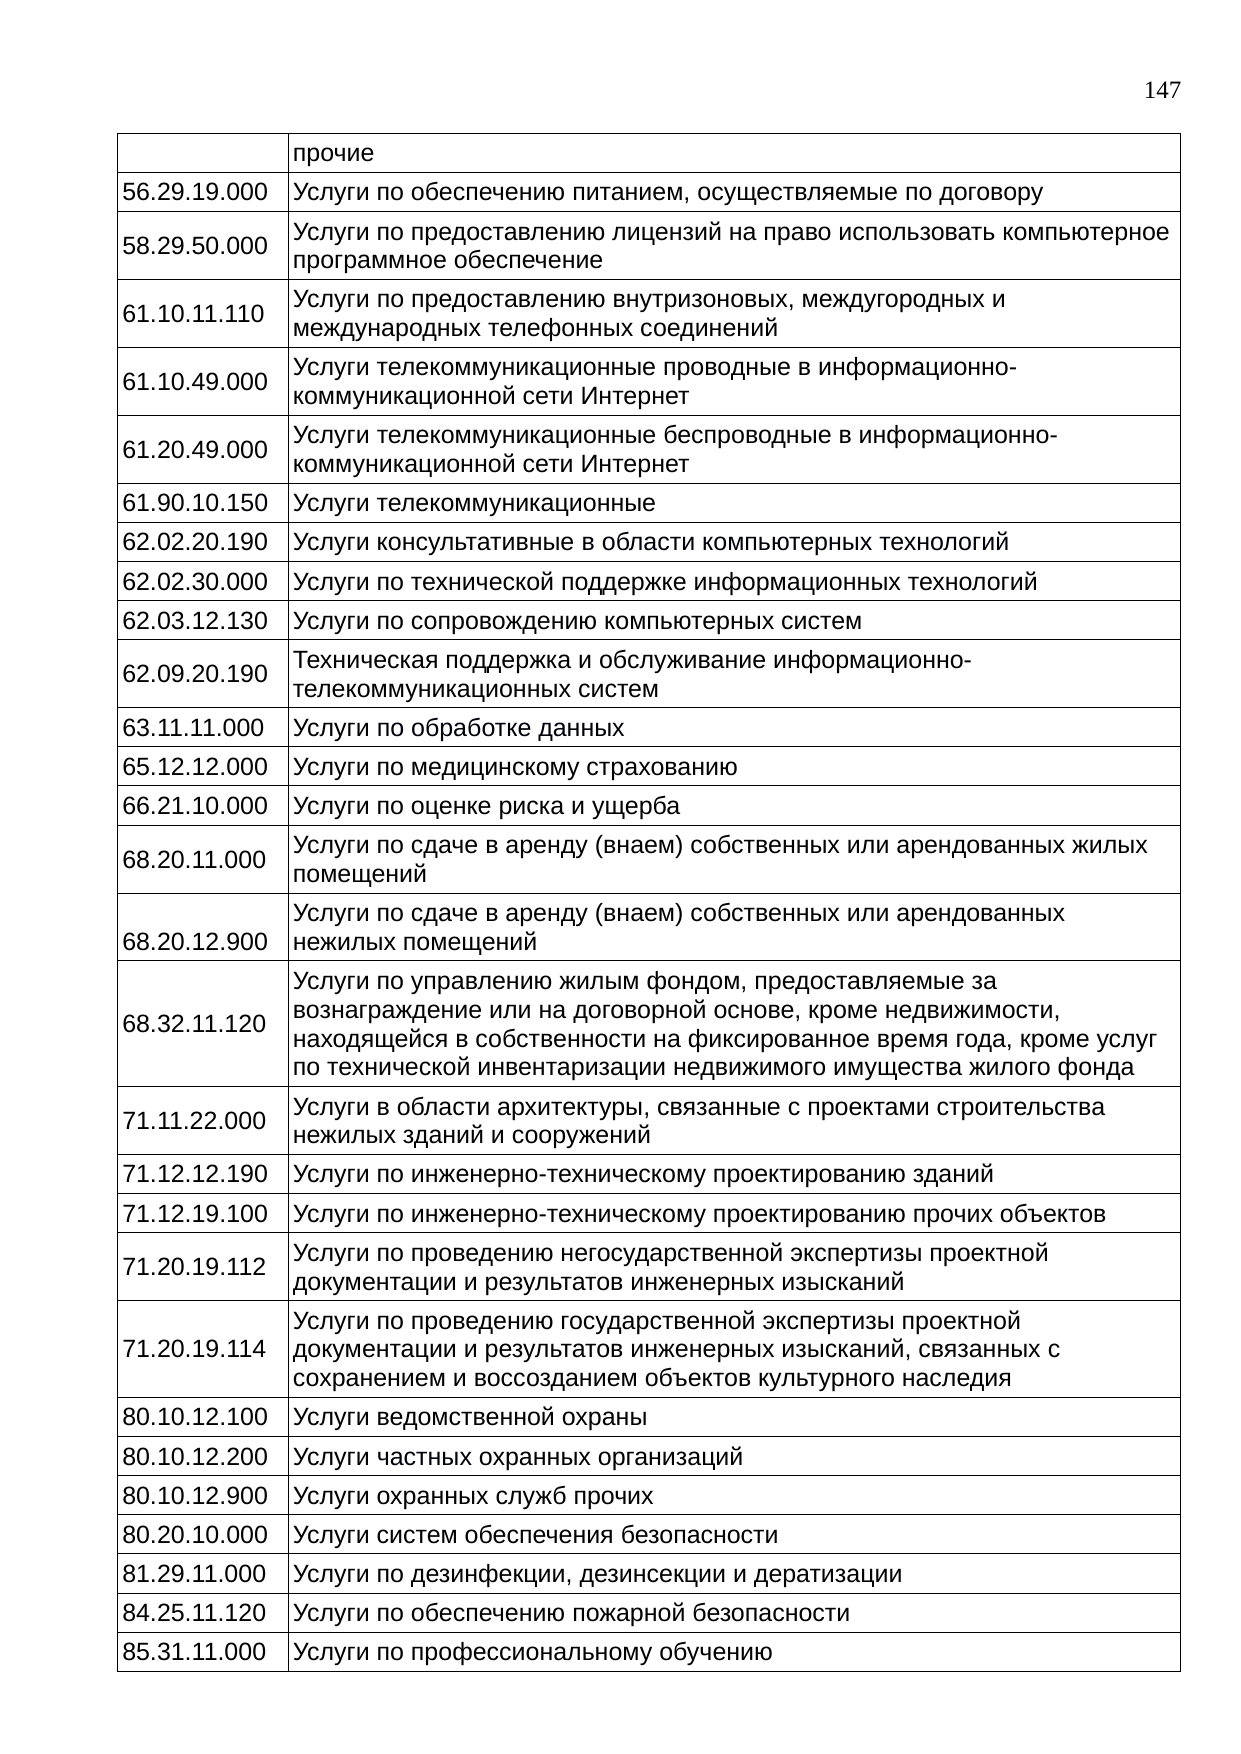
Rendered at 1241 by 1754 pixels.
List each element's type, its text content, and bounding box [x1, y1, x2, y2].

table_cell 66.21.10.000 [118, 786, 288, 824]
table_cell 68.20.11.000 [118, 826, 288, 892]
table_cell 71.12.19.100 [118, 1194, 288, 1232]
table_cell Услуги по проведению негосударственной экспертизы проектной документации и результатов инженерных изысканий [289, 1233, 1180, 1300]
table_cell Услуги по обеспечению пожарной безопасности [289, 1594, 1180, 1632]
table_cell Услуги по предоставлению лицензий на право использовать компьютерное программное обеспечение [289, 212, 1180, 279]
table_cell 84.25.11.120 [118, 1594, 288, 1632]
table_cell Услуги в области архитектуры, связанные с проектами строительства нежилых зданий и сооружений [289, 1087, 1180, 1154]
table_cell 62.03.12.130 [118, 601, 288, 639]
table_cell Услуги по медицинскому страхованию [289, 747, 1180, 785]
table_cell 61.20.49.000 [118, 416, 288, 482]
table_cell Услуги частных охранных организаций [289, 1437, 1180, 1475]
table_cell 80.20.10.000 [118, 1515, 288, 1553]
table_cell Услуги систем обеспечения безопасности [289, 1515, 1180, 1553]
table_cell Услуги по предоставлению внутризоновых, междугородных и международных телефонных соединений [289, 280, 1180, 347]
table_cell Услуги по обеспечению питанием, осуществляемые по договору [289, 173, 1180, 211]
table_cell Услуги ведомственной охраны [289, 1398, 1180, 1436]
table_cell 68.20.12.900 [118, 894, 288, 960]
table_cell 56.29.19.000 [118, 173, 288, 211]
table_cell Услуги по инженерно-техническому проектированию прочих объектов [289, 1194, 1180, 1232]
table_cell 62.09.20.190 [118, 640, 288, 707]
table_cell Техническая поддержка и обслуживание информационно-телекоммуникационных систем [289, 640, 1180, 707]
table_cell Услуги по профессиональному обучению [289, 1633, 1180, 1671]
table_cell Услуги телекоммуникационные беспроводные в информационно-коммуникационной сети Интернет [289, 416, 1180, 482]
table_cell 63.11.11.000 [118, 708, 288, 746]
table_cell 85.31.11.000 [118, 1633, 288, 1671]
table_cell 62.02.30.000 [118, 562, 288, 600]
table_cell 80.10.12.900 [118, 1476, 288, 1514]
table_cell 71.11.22.000 [118, 1087, 288, 1154]
table_cell 71.20.19.114 [118, 1301, 288, 1397]
table_cell Услуги телекоммуникационные проводные в информационно-коммуникационной сети Интернет [289, 348, 1180, 414]
table_cell Услуги консультативные в области компьютерных технологий [289, 523, 1180, 561]
table_cell Услуги по дезинфекции, дезинсекции и дератизации [289, 1554, 1180, 1592]
table_cell 68.32.11.120 [118, 961, 288, 1086]
table_cell 61.10.49.000 [118, 348, 288, 414]
table_cell 58.29.50.000 [118, 212, 288, 279]
table_cell 65.12.12.000 [118, 747, 288, 785]
table_cell Услуги по оценке риска и ущерба [289, 786, 1180, 824]
table_cell 81.29.11.000 [118, 1554, 288, 1592]
table_cell 62.02.20.190 [118, 523, 288, 561]
table_cell Услуги телекоммуникационные [289, 484, 1180, 522]
table_cell 61.10.11.110 [118, 280, 288, 347]
table_cell Услуги по сопровождению компьютерных систем [289, 601, 1180, 639]
table_cell Услуги по обработке данных [289, 708, 1180, 746]
table_cell [118, 134, 288, 172]
table_cell Услуги по сдаче в аренду (внаем) собственных или арендованных нежилых помещений [289, 894, 1180, 960]
table_cell 80.10.12.200 [118, 1437, 288, 1475]
table_cell Услуги по сдаче в аренду (внаем) собственных или арендованных жилых помещений [289, 826, 1180, 892]
table_cell 71.20.19.112 [118, 1233, 288, 1300]
table_cell прочие [289, 134, 1180, 172]
table_cell Услуги по управлению жилым фондом, предоставляемые за вознаграждение или на договорной основе, кроме недвижимости, находящейся в собственности на фиксированное время года, кроме услуг по технической инвентаризации недвижимого имущества жилого фонда [289, 961, 1180, 1086]
table_cell 71.12.12.190 [118, 1155, 288, 1193]
table_cell Услуги по проведению государственной экспертизы проектной документации и результатов инженерных изысканий, связанных с сохранением и воссозданием объектов культурного наследия [289, 1301, 1180, 1397]
table_cell 61.90.10.150 [118, 484, 288, 522]
table_cell Услуги по инженерно-техническому проектированию зданий [289, 1155, 1180, 1193]
table_cell Услуги охранных служб прочих [289, 1476, 1180, 1514]
table_cell Услуги по технической поддержке информационных технологий [289, 562, 1180, 600]
table_cell 80.10.12.100 [118, 1398, 288, 1436]
